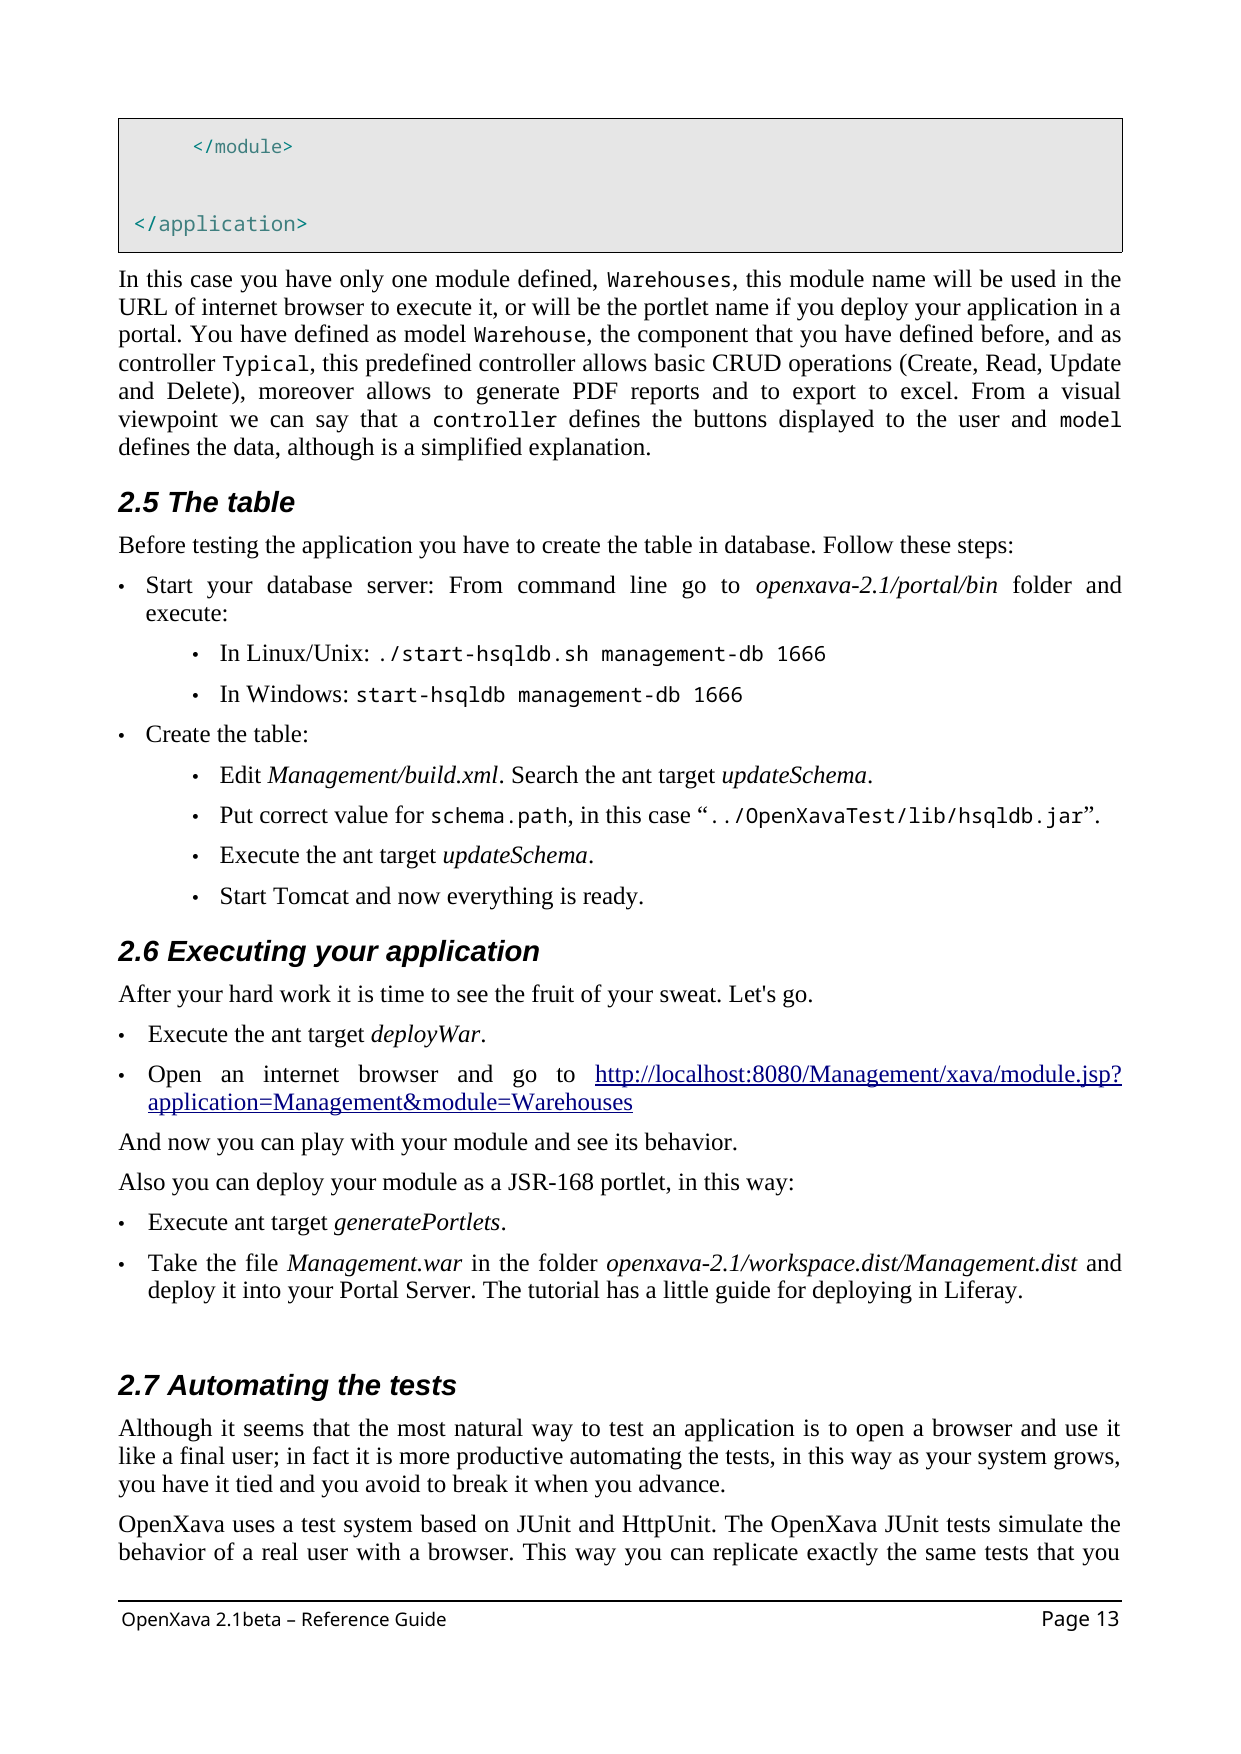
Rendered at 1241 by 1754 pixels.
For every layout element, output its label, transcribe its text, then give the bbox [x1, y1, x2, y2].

list In Windows: start-hsqldb management-db 1666 [192, 680, 1122, 708]
list Create the table: [118, 721, 1122, 748]
text </application> [119, 194, 1122, 252]
text Before testing the application you have to create the table in database. Follow these steps: [118, 531, 1122, 559]
subtitle Executing your application [118, 934, 1122, 967]
text Although it seems that the most natural way to test an application is to open a browser and use it like a final user; in fact it is more productive automating the tests, in this way as your system grows, you have it tied and you avoid to break it when you advance. [118, 1414, 1122, 1498]
list Put correct value for schema.path, in this case “../OpenXavaTest/lib/hsqldb.jar”. [192, 801, 1122, 829]
text OpenXava uses a test system based on JUnit and HttpUnit. The OpenXava JUnit tests simulate the behavior of a real user with a browser. This way you can replicate exactly the same tests that you [118, 1510, 1122, 1566]
text After your hard work it is time to see the fruit of your sweat. Let's go. [118, 980, 1122, 1007]
text In this case you have only one module defined, Warehouses, this module name will be used in the URL of internet browser to execute it, or will be the portlet name if you deploy your application in a portal. You have defined as model Warehouse, the component that you have defined before, and as controller Typical, this predefined controller allows basic CRUD operations (Create, Read, Update and Delete), moreover allows to generate PDF reports and to export to excel. From a visual viewpoint we can say that a controller defines the buttons displayed to the user and model defines the data, although is a simplified explanation. [118, 265, 1122, 461]
list Execute the ant target updateSchema. [192, 842, 1122, 869]
list Edit Management/build.xml. Search the ant target updateSchema. [192, 761, 1122, 788]
text </module> [119, 119, 1122, 156]
list Execute the ant target deployWar. [118, 1020, 1122, 1048]
list Open an internet browser and go to http://localhost:8080/Management/xava/module.jsp?application=Management&module=Warehouses [118, 1060, 1122, 1116]
list In Linux/Unix: ./start-hsqldb.sh management-db 1666 [192, 639, 1122, 667]
list Execute ant target generatePortlets. [118, 1208, 1122, 1236]
list Start your database server: From command line go to openxava-2.1/portal/bin folder and execute: [118, 571, 1122, 627]
subtitle The table [118, 486, 1122, 518]
text Also you can deploy your module as a JSR-168 portlet, in this way: [118, 1168, 1122, 1196]
text And now you can play with your module and see its behavior. [118, 1128, 1122, 1156]
subtitle Automating the tests [118, 1369, 1122, 1402]
list Take the file Management.war in the folder openxava-2.1/workspace.dist/Management.dist and deploy it into your Portal Server. The tutorial has a little guide for deploying in Liferay. [118, 1249, 1122, 1304]
list Start Tomcat and now everything is ready. [192, 882, 1122, 909]
